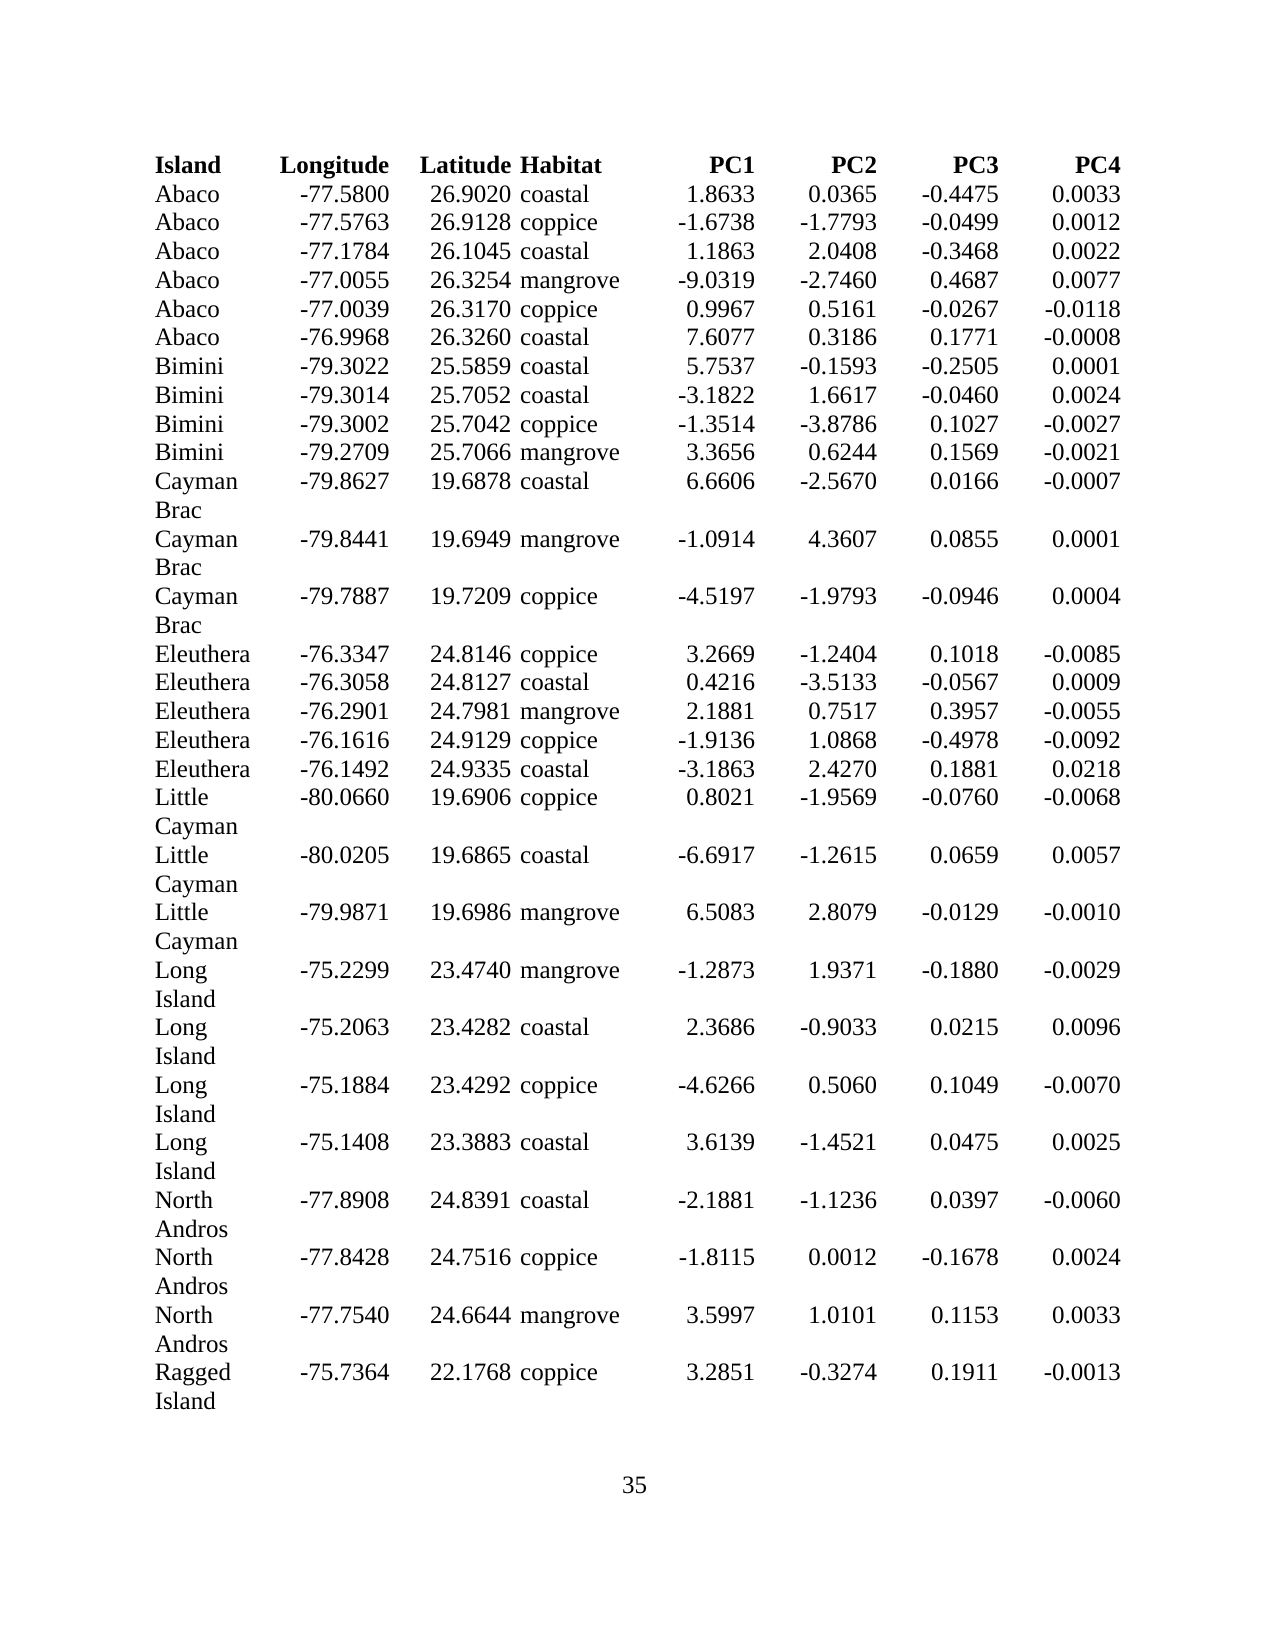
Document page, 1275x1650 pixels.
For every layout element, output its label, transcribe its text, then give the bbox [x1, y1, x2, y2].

table_cell -1.7793 [759, 208, 881, 236]
table_header Longitude [272, 150, 394, 179]
table_cell mangrove [516, 696, 637, 725]
table_cell -77.5763 [272, 208, 394, 236]
table_cell 0.8021 [638, 783, 759, 840]
table_header PC3 [881, 150, 1003, 179]
table_cell 0.3957 [881, 696, 1003, 725]
table_cell -1.2873 [638, 955, 759, 1012]
table_cell -77.8908 [272, 1185, 394, 1242]
table_cell 0.1018 [881, 639, 1003, 667]
table_cell -1.2615 [759, 840, 881, 897]
table_cell coppice [516, 1358, 637, 1415]
table_cell -75.1884 [272, 1070, 394, 1127]
table_cell -0.1678 [881, 1243, 1003, 1300]
table_header PC1 [638, 150, 759, 179]
table_cell 0.0033 [1003, 1300, 1125, 1357]
table_cell mangrove [516, 898, 637, 955]
table_cell -6.6917 [638, 840, 759, 897]
table_cell -3.8786 [759, 409, 881, 437]
table_cell 2.8079 [759, 898, 881, 955]
table_cell -75.2299 [272, 955, 394, 1012]
table_cell 24.8391 [394, 1185, 516, 1242]
table_cell 5.7537 [638, 351, 759, 380]
table_cell -2.1881 [638, 1185, 759, 1242]
table_cell -0.0007 [1003, 466, 1125, 524]
table_cell 0.0001 [1003, 524, 1125, 581]
table_cell 0.0004 [1003, 581, 1125, 639]
table_cell -79.8441 [272, 524, 394, 581]
table_cell 0.0001 [1003, 351, 1125, 380]
table_cell coastal [516, 754, 637, 782]
table_cell -0.0092 [1003, 725, 1125, 754]
table_cell -1.9136 [638, 725, 759, 754]
table_cell -77.0055 [272, 265, 394, 294]
table_cell -0.0118 [1003, 294, 1125, 322]
table_cell Long Island [150, 955, 272, 1012]
table_cell 0.0022 [1003, 236, 1125, 265]
table_header PC4 [1003, 150, 1125, 179]
table_cell mangrove [516, 524, 637, 581]
table_cell 25.7052 [394, 380, 516, 409]
table_cell coppice [516, 1243, 637, 1300]
table_cell 19.7209 [394, 581, 516, 639]
table_cell 3.2851 [638, 1358, 759, 1415]
table_cell 0.9967 [638, 294, 759, 322]
table_cell 0.0365 [759, 179, 881, 207]
table_cell 19.6906 [394, 783, 516, 840]
table_cell Abaco [150, 179, 272, 207]
table_cell Abaco [150, 323, 272, 351]
table_cell Eleuthera [150, 754, 272, 782]
table_cell 0.5060 [759, 1070, 881, 1127]
table_cell 24.6644 [394, 1300, 516, 1357]
table_cell 0.0009 [1003, 668, 1125, 696]
table_cell -3.5133 [759, 668, 881, 696]
table_cell -75.1408 [272, 1128, 394, 1185]
table_cell 0.0166 [881, 466, 1003, 524]
table_cell 1.6617 [759, 380, 881, 409]
table_cell coastal [516, 323, 637, 351]
table_cell 24.7516 [394, 1243, 516, 1300]
table_cell 19.6986 [394, 898, 516, 955]
table_cell -4.6266 [638, 1070, 759, 1127]
table_cell -76.2901 [272, 696, 394, 725]
table_cell 0.0024 [1003, 1243, 1125, 1300]
table_cell coppice [516, 1070, 637, 1127]
table_header Island [150, 150, 272, 179]
table_cell -79.3022 [272, 351, 394, 380]
table_cell -0.0021 [1003, 438, 1125, 466]
table_cell Abaco [150, 265, 272, 294]
table_cell 24.8127 [394, 668, 516, 696]
table_cell North Andros [150, 1300, 272, 1357]
table_cell 6.6606 [638, 466, 759, 524]
table_cell 0.0855 [881, 524, 1003, 581]
table_cell -1.9569 [759, 783, 881, 840]
table_cell 0.0215 [881, 1013, 1003, 1070]
table_cell Cayman Brac [150, 581, 272, 639]
table_cell 24.9335 [394, 754, 516, 782]
table_cell -0.0946 [881, 581, 1003, 639]
table_cell -1.9793 [759, 581, 881, 639]
table_cell -0.2505 [881, 351, 1003, 380]
table_cell 23.3883 [394, 1128, 516, 1185]
table_cell coastal [516, 351, 637, 380]
table_cell coppice [516, 581, 637, 639]
table_cell coastal [516, 668, 637, 696]
table_cell Eleuthera [150, 725, 272, 754]
table_cell -1.2404 [759, 639, 881, 667]
table_cell 0.0012 [1003, 208, 1125, 236]
table_cell coastal [516, 1013, 637, 1070]
table_cell Cayman Brac [150, 466, 272, 524]
table_cell 25.5859 [394, 351, 516, 380]
table_cell -77.5800 [272, 179, 394, 207]
table_cell 2.0408 [759, 236, 881, 265]
table_cell Eleuthera [150, 668, 272, 696]
table_cell Little Cayman [150, 840, 272, 897]
table_cell -1.1236 [759, 1185, 881, 1242]
table_cell -0.0760 [881, 783, 1003, 840]
table_cell Little Cayman [150, 898, 272, 955]
table_cell -1.0914 [638, 524, 759, 581]
table_cell -2.7460 [759, 265, 881, 294]
table_cell -77.7540 [272, 1300, 394, 1357]
table_cell -0.0029 [1003, 955, 1125, 1012]
table_cell 0.0218 [1003, 754, 1125, 782]
table_cell Bimini [150, 380, 272, 409]
table_cell -76.9968 [272, 323, 394, 351]
table_cell -0.0055 [1003, 696, 1125, 725]
table_cell 3.5997 [638, 1300, 759, 1357]
table_cell 19.6865 [394, 840, 516, 897]
table_cell coppice [516, 294, 637, 322]
table_cell Abaco [150, 208, 272, 236]
table_cell -0.3468 [881, 236, 1003, 265]
table_cell coppice [516, 783, 637, 840]
table_cell -0.0267 [881, 294, 1003, 322]
table_cell 0.4216 [638, 668, 759, 696]
table_cell -79.9871 [272, 898, 394, 955]
table_cell coastal [516, 840, 637, 897]
table_cell coastal [516, 236, 637, 265]
table_cell 1.0868 [759, 725, 881, 754]
table_cell Bimini [150, 351, 272, 380]
table_cell 0.0096 [1003, 1013, 1125, 1070]
table_cell -4.5197 [638, 581, 759, 639]
table_cell 24.7981 [394, 696, 516, 725]
table_cell coastal [516, 1128, 637, 1185]
table_cell 0.5161 [759, 294, 881, 322]
table_cell 26.3260 [394, 323, 516, 351]
table_cell -75.2063 [272, 1013, 394, 1070]
table_cell 26.9020 [394, 179, 516, 207]
table_cell 1.1863 [638, 236, 759, 265]
table_cell coastal [516, 466, 637, 524]
table_cell 0.0397 [881, 1185, 1003, 1242]
table_cell -79.3002 [272, 409, 394, 437]
table_cell 3.2669 [638, 639, 759, 667]
table_cell 0.0659 [881, 840, 1003, 897]
table_cell 4.3607 [759, 524, 881, 581]
table_cell Abaco [150, 236, 272, 265]
table_cell -0.0027 [1003, 409, 1125, 437]
table_cell 1.9371 [759, 955, 881, 1012]
table_cell Eleuthera [150, 696, 272, 725]
table_cell -80.0205 [272, 840, 394, 897]
table_cell -0.3274 [759, 1358, 881, 1415]
table_cell -0.0060 [1003, 1185, 1125, 1242]
table_cell 0.1569 [881, 438, 1003, 466]
table_cell -76.1616 [272, 725, 394, 754]
table_cell coastal [516, 1185, 637, 1242]
table_cell coppice [516, 208, 637, 236]
table_cell mangrove [516, 955, 637, 1012]
table_cell 25.7066 [394, 438, 516, 466]
table_cell 0.1881 [881, 754, 1003, 782]
table_cell -0.0499 [881, 208, 1003, 236]
table_cell -1.3514 [638, 409, 759, 437]
table_cell -76.1492 [272, 754, 394, 782]
table_cell coppice [516, 639, 637, 667]
table_cell -0.0008 [1003, 323, 1125, 351]
table_header Habitat [516, 150, 637, 179]
table_cell -9.0319 [638, 265, 759, 294]
table_cell -0.0013 [1003, 1358, 1125, 1415]
table_cell 0.0057 [1003, 840, 1125, 897]
table_cell 0.0033 [1003, 179, 1125, 207]
table_cell 0.1027 [881, 409, 1003, 437]
table_cell 3.3656 [638, 438, 759, 466]
table_cell Long Island [150, 1013, 272, 1070]
table_cell -0.0068 [1003, 783, 1125, 840]
table_cell -3.1822 [638, 380, 759, 409]
table_cell 19.6949 [394, 524, 516, 581]
table_cell 0.1049 [881, 1070, 1003, 1127]
table_cell 24.8146 [394, 639, 516, 667]
table_cell -79.7887 [272, 581, 394, 639]
table_cell 1.0101 [759, 1300, 881, 1357]
table_cell Cayman Brac [150, 524, 272, 581]
table_cell -0.9033 [759, 1013, 881, 1070]
table_cell -1.4521 [759, 1128, 881, 1185]
table_cell 19.6878 [394, 466, 516, 524]
table_cell -0.0567 [881, 668, 1003, 696]
table_header PC2 [759, 150, 881, 179]
table_cell 0.1911 [881, 1358, 1003, 1415]
table_cell -76.3347 [272, 639, 394, 667]
table_cell mangrove [516, 1300, 637, 1357]
table_cell 0.1771 [881, 323, 1003, 351]
table_cell -0.4978 [881, 725, 1003, 754]
table_cell -76.3058 [272, 668, 394, 696]
table_cell 23.4282 [394, 1013, 516, 1070]
table_cell -77.1784 [272, 236, 394, 265]
table_cell -0.1593 [759, 351, 881, 380]
table_cell 24.9129 [394, 725, 516, 754]
table_cell mangrove [516, 265, 637, 294]
table_cell -2.5670 [759, 466, 881, 524]
table_cell -80.0660 [272, 783, 394, 840]
table_cell 0.3186 [759, 323, 881, 351]
table_cell -77.8428 [272, 1243, 394, 1300]
table_cell mangrove [516, 438, 637, 466]
table_cell 0.6244 [759, 438, 881, 466]
table_cell 23.4292 [394, 1070, 516, 1127]
table_cell 0.4687 [881, 265, 1003, 294]
table_cell -0.0460 [881, 380, 1003, 409]
table_cell Long Island [150, 1128, 272, 1185]
table_cell 3.6139 [638, 1128, 759, 1185]
table_cell 7.6077 [638, 323, 759, 351]
table_cell coastal [516, 179, 637, 207]
table_cell -0.1880 [881, 955, 1003, 1012]
table_cell coppice [516, 725, 637, 754]
table_cell Bimini [150, 409, 272, 437]
table_cell -3.1863 [638, 754, 759, 782]
table_cell 0.0025 [1003, 1128, 1125, 1185]
table_cell 26.3254 [394, 265, 516, 294]
table_cell 1.8633 [638, 179, 759, 207]
table_cell 2.4270 [759, 754, 881, 782]
table_cell 0.1153 [881, 1300, 1003, 1357]
table_cell -79.2709 [272, 438, 394, 466]
table_cell -0.0129 [881, 898, 1003, 955]
table_cell 0.0012 [759, 1243, 881, 1300]
table_cell Ragged Island [150, 1358, 272, 1415]
table_header Latitude [394, 150, 516, 179]
table_cell 26.1045 [394, 236, 516, 265]
table_cell 0.7517 [759, 696, 881, 725]
table_cell 22.1768 [394, 1358, 516, 1415]
table_cell 2.3686 [638, 1013, 759, 1070]
table_cell Abaco [150, 294, 272, 322]
table_cell 26.3170 [394, 294, 516, 322]
table_cell 23.4740 [394, 955, 516, 1012]
table_cell 6.5083 [638, 898, 759, 955]
table_cell -0.0010 [1003, 898, 1125, 955]
table_cell Long Island [150, 1070, 272, 1127]
table_cell coastal [516, 380, 637, 409]
table_cell Little Cayman [150, 783, 272, 840]
table_cell 0.0077 [1003, 265, 1125, 294]
table_cell Eleuthera [150, 639, 272, 667]
table_cell 0.0475 [881, 1128, 1003, 1185]
table_cell 26.9128 [394, 208, 516, 236]
table_cell -79.8627 [272, 466, 394, 524]
table_cell -0.4475 [881, 179, 1003, 207]
table_cell 0.0024 [1003, 380, 1125, 409]
table_cell coppice [516, 409, 637, 437]
table_cell -79.3014 [272, 380, 394, 409]
table_cell -0.0070 [1003, 1070, 1125, 1127]
table_cell -77.0039 [272, 294, 394, 322]
table_cell -1.6738 [638, 208, 759, 236]
table_cell -1.8115 [638, 1243, 759, 1300]
table_cell Bimini [150, 438, 272, 466]
table_cell -0.0085 [1003, 639, 1125, 667]
table_cell 25.7042 [394, 409, 516, 437]
table_cell North Andros [150, 1243, 272, 1300]
table_cell North Andros [150, 1185, 272, 1242]
table_cell 2.1881 [638, 696, 759, 725]
table_cell -75.7364 [272, 1358, 394, 1415]
